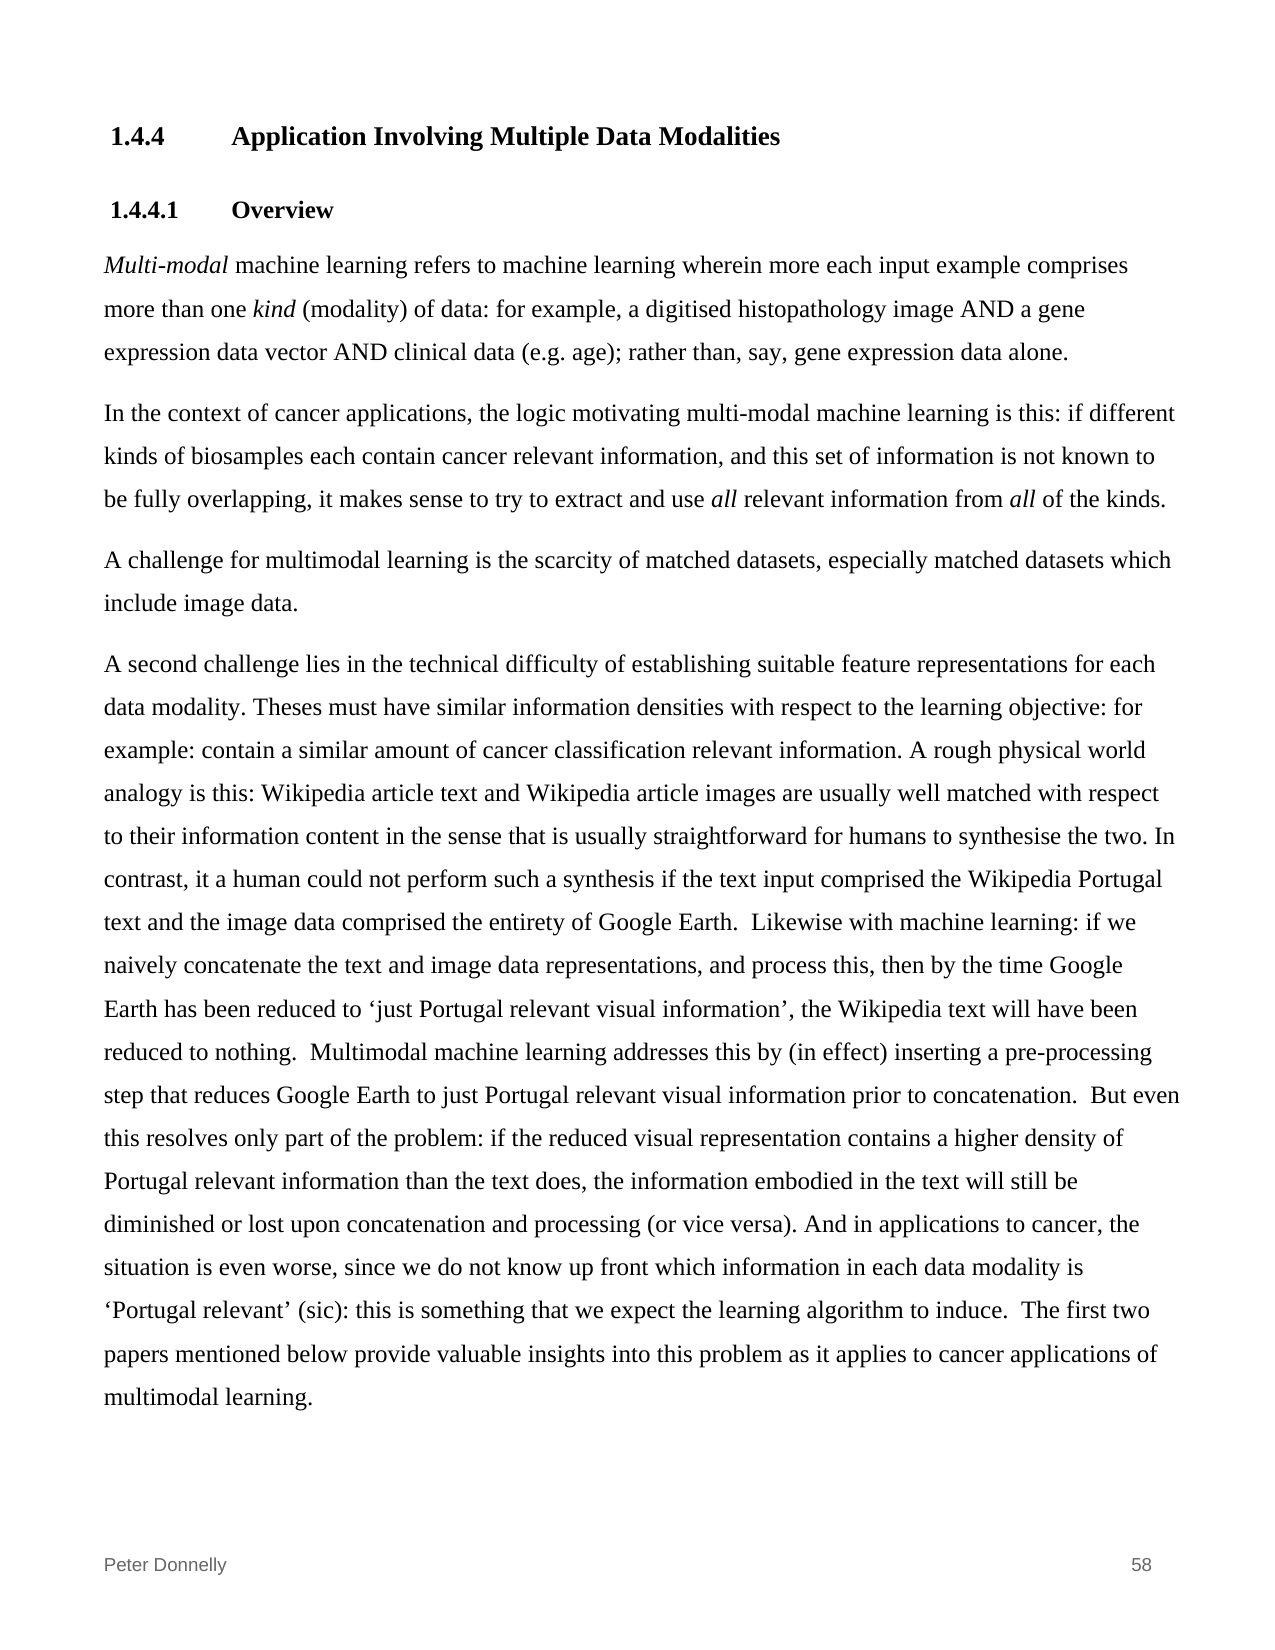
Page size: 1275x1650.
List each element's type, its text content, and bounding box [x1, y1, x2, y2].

text Multi-modal machine learning refers to machine learning wherein more each input example comprises more than one kind (modality) of data: for example, a digitised histopathology image AND a gene expression data vector AND clinical data (e.g. age); rather than, say, gene expression data alone. [103, 251, 1181, 366]
text A second challenge lies in the technical difficulty of establishing suitable feature representations for each data modality. Theses must have similar information densities with respect to the learning objective: for example: contain a similar amount of cancer classification relevant information. A rough physical world analogy is this: Wikipedia article text and Wikipedia article images are usually well matched with respect to their information content in the sense that is usually straightforward for humans to synthesise the two. In contrast, it a human could not perform such a synthesis if the text input comprised the Wikipedia Portugal text and the image data comprised the entirety of Google Earth. Likewise with machine learning: if we naively concatenate the text and image data representations, and process this, then by the time Google Earth has been reduced to ‘just Portugal relevant visual information’, the Wikipedia text will have been reduced to nothing. Multimodal machine learning addresses this by (in effect) inserting a pre-processing step that reduces Google Earth to just Portugal relevant visual information prior to concatenation. But even this resolves only part of the problem: if the reduced visual representation contains a higher density of Portugal relevant information than the text does, the information embodied in the text will still be diminished or lost upon concatenation and processing (or vice versa). And in applications to cancer, the situation is even worse, since we do not know up front which information in each data modality is ‘Portugal relevant’ (sic): this is something that we expect the learning algorithm to induce. The first two papers mentioned below provide valuable insights into this problem as it applies to cancer applications of multimodal learning. [103, 649, 1181, 1411]
text A challenge for multimodal learning is the scarcity of matched datasets, especially matched datasets which include image data. [103, 545, 1181, 617]
subtitle Overview [103, 195, 1181, 224]
subtitle Application Involving Multiple Data Modalities [103, 120, 1181, 151]
text In the context of cancer applications, the logic motivating multi-modal machine learning is this: if different kinds of biosamples each contain cancer relevant information, and this set of information is not known to be fully overlapping, it makes sense to try to extract and use all relevant information from all of the kinds. [103, 398, 1181, 513]
